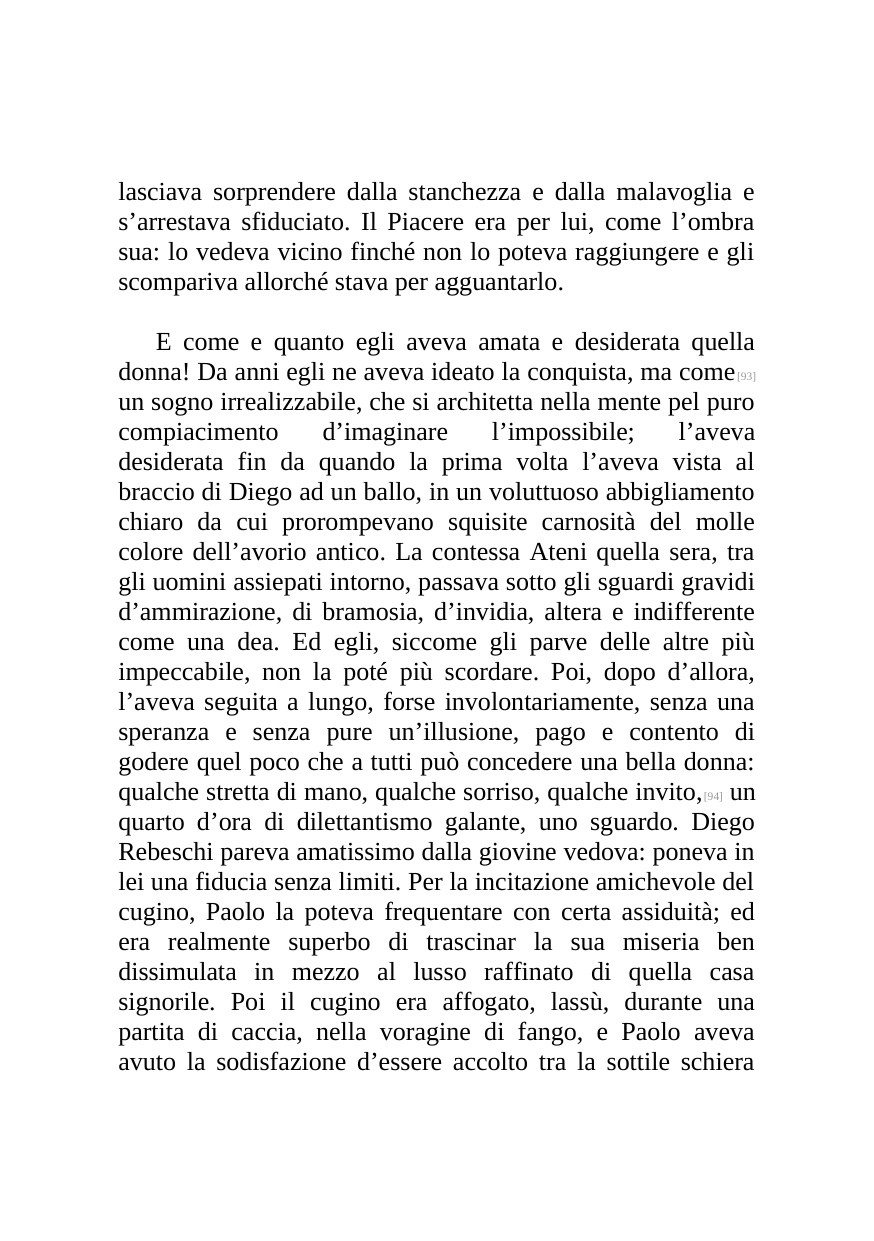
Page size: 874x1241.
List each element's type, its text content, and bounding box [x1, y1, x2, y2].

text lasciava sorprendere dalla stanchezza e dalla malavoglia e s’arrestava sfiduciato. Il Piacere era per lui, come l’ombra sua: lo vedeva vicino finché non lo poteva raggiungere e gli scompariva allorché stava per agguantarlo. [118, 176, 756, 296]
text E come e quanto egli aveva amata e desiderata quella donna! Da anni egli ne aveva ideato la conquista, ma come[93] un sogno irrealizzabile, che si architetta nella mente pel puro compiacimento d’imaginare l’impossibile; l’aveva desiderata fin da quando la prima volta l’aveva vista al braccio di Diego ad un ballo, in un voluttuoso abbigliamento chiaro da cui prorompevano squisite carnosità del molle colore dell’avorio antico. La contessa Ateni quella sera, tra gli uomini assiepati intorno, passava sotto gli sguardi gravidi d’ammirazione, di bramosia, d’invidia, altera e indifferente come una dea. Ed egli, siccome gli parve delle altre più impeccabile, non la poté più scordare. Poi, dopo d’allora, l’aveva seguita a lungo, forse involontariamente, senza una speranza e senza pure un’illusione, pago e contento di godere quel poco che a tutti può concedere una bella donna: qualche stretta di mano, qualche sorriso, qualche invito,[94] un quarto d’ora di dilettantismo galante, uno sguardo. Diego Rebeschi pareva amatissimo dalla giovine vedova: poneva in lei una fiducia senza limiti. Per la incitazione amichevole del cugino, Paolo la poteva frequentare con certa assiduità; ed era realmente superbo di trascinar la sua miseria ben dissimulata in mezzo al lusso raffinato di quella casa signorile. Poi il cugino era affogato, lassù, durante una partita di caccia, nella voragine di fango, e Paolo aveva avuto la sodisfazione d’essere accolto tra la sottile schiera [118, 326, 756, 1076]
